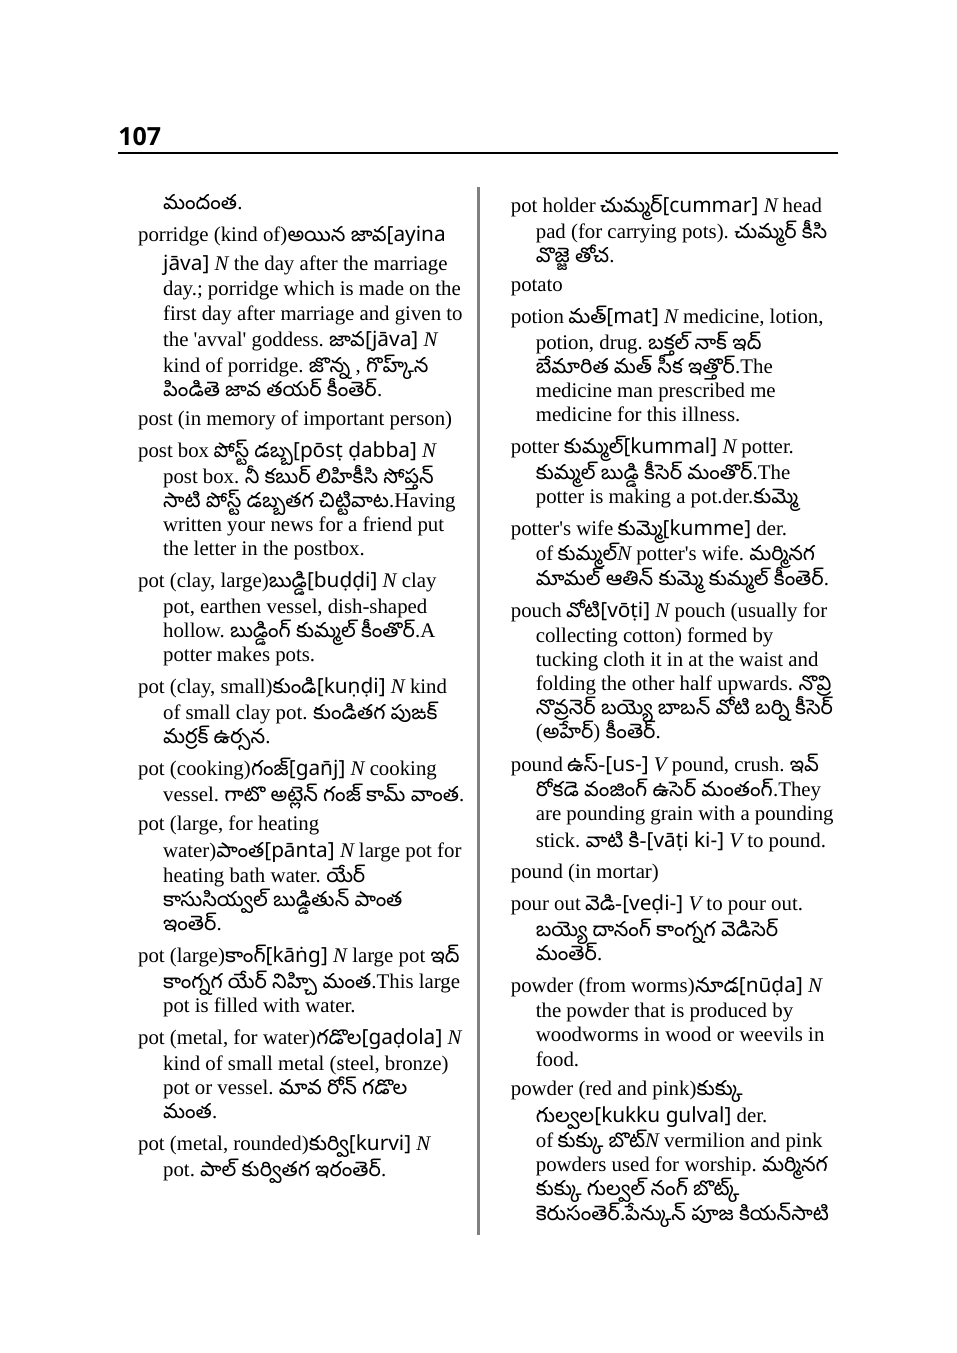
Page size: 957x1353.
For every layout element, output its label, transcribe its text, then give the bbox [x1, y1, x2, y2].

text pound (in mortar) [492, 856, 837, 885]
text potterకుమ్మల్[kummal] N potter. కుమ్మల్ బుడ్డి కీసెర్ మంతొర్.The potter is making a pot.der.కుమ్మె [492, 428, 837, 510]
text pot (large, for heating water)పాంత[pānta] N large pot for heating bath water. యేర్ కాసుసియ్వల్ బుడ్డితున్ పాంత ఇంతెర్. [119, 808, 465, 937]
text pot (cooking)గంజ్[gan̄j] N cooking vessel. గాటొ అట్లెన్ గంజ్ కామ్ వాంత. [119, 750, 465, 808]
text powder (from worms)నూడ[nūḍa] N the powder that is produced by woodworms in wood or weevils in food. [492, 967, 837, 1073]
text porridge (kind of)అయిన జావ[ayina jāva] N the day after the marriage day.; porridge which is made on the first day after marriage and given to the 'avval' goddess. జావ[jāva] N kind of porridge. జొన్న , గొహ్క్‌న పిండితె జావ తయర్ కీంతెర్. [119, 216, 465, 403]
text potter's wifeకుమ్మె[kumme] der. ofకుమ్మల్N potter's wife. మర్మినగ మామల్ ఆతిన్ కుమ్మె కుమ్మల్ కీంతెర్. [492, 510, 837, 592]
text pot (clay, small)కుండి[kuṇḍi] N kind of small clay pot. కుండితగ పుఙక్ మర్రక్ ఉర్సన. [119, 668, 465, 750]
text pot holderచుమ్మర్[cummar] N head pad (for carrying pots). చుమ్మర్ కీసి వొజ్జె తోచ. [492, 188, 837, 269]
text pour outవెడి-[veḍi-] V to pour out. బయ్యె దానంగ్ కాంగ్నగ వెడిసెర్ మంతెర్. [492, 885, 837, 967]
text powder (red and pink)కుక్కు గుల్వల[kukku gulval] der. ofకుక్కు బొట్N vermilion and pink powders used for worship. మర్మినగ కుక్కు గుల్వల్ నంగ్ బొట్క్ కెరుసంతెర్.పేన్కున్ పూజ కియన్‌సాటి [492, 1073, 837, 1229]
text pouchవోటి[vōṭi] N pouch (usually for collecting cotton) formed by tucking cloth it in at the waist and folding the other half upwards. నొవ్రి నొవ్రనెర్ బయ్యె బాబన్ వోటి బర్ని కీసెర్ (అహేర్) కీంతెర్. [492, 592, 837, 746]
text poundఉస్-[us-] V pound, crush. ఇవ్ రోకడె వంజింగ్ ఉసెర్ మంతంగ్.They are pounding grain with a pounding stick. వాటి కి-[vāṭi ki-] V to pound. [492, 746, 837, 856]
text post boxపోస్ట్ డబ్బ[pōsṭ ḍabba] N post box. నీ కబుర్ లిహికీసి సోప్తన్‌ సాటి పోస్ట్ డబ్బతగ చిట్టివాట.Having written your news for a friend put the letter in the postbox. [119, 432, 465, 562]
text post (in memory of important person) [119, 403, 465, 432]
text మందంత. [119, 188, 465, 216]
text pot (metal, for water)గడొల[gaḍola] N kind of small metal (steel, bronze) pot or vessel. మావ రోన్ గడొల మంత. [119, 1019, 465, 1125]
text pot (large)కాంగ్[kāṅg] N large pot ఇద్ కాంగ్నగ యేర్ నిహ్చి మంత.This large pot is filled with water. [119, 937, 465, 1019]
text potato [492, 269, 837, 298]
text pot (metal, rounded)కుర్వి[kurvi] N pot. పాల్ కుర్వితగ ఇరంతెర్. [119, 1125, 465, 1185]
text potionమత్[mat] N medicine, lotion, potion, drug. బక్తల్ నాక్ ఇద్ బేమారిత మత్ సీక ఇత్తొర్.The medicine man prescribed me medicine for this illness. [492, 298, 837, 428]
text pot (clay, large)బుడ్డి[buḍḍi] N clay pot, earthen vessel, dish-shaped hollow. బుడ్డింగ్ కుమ్మల్ కీంతొర్.A potter makes pots. [119, 562, 465, 668]
